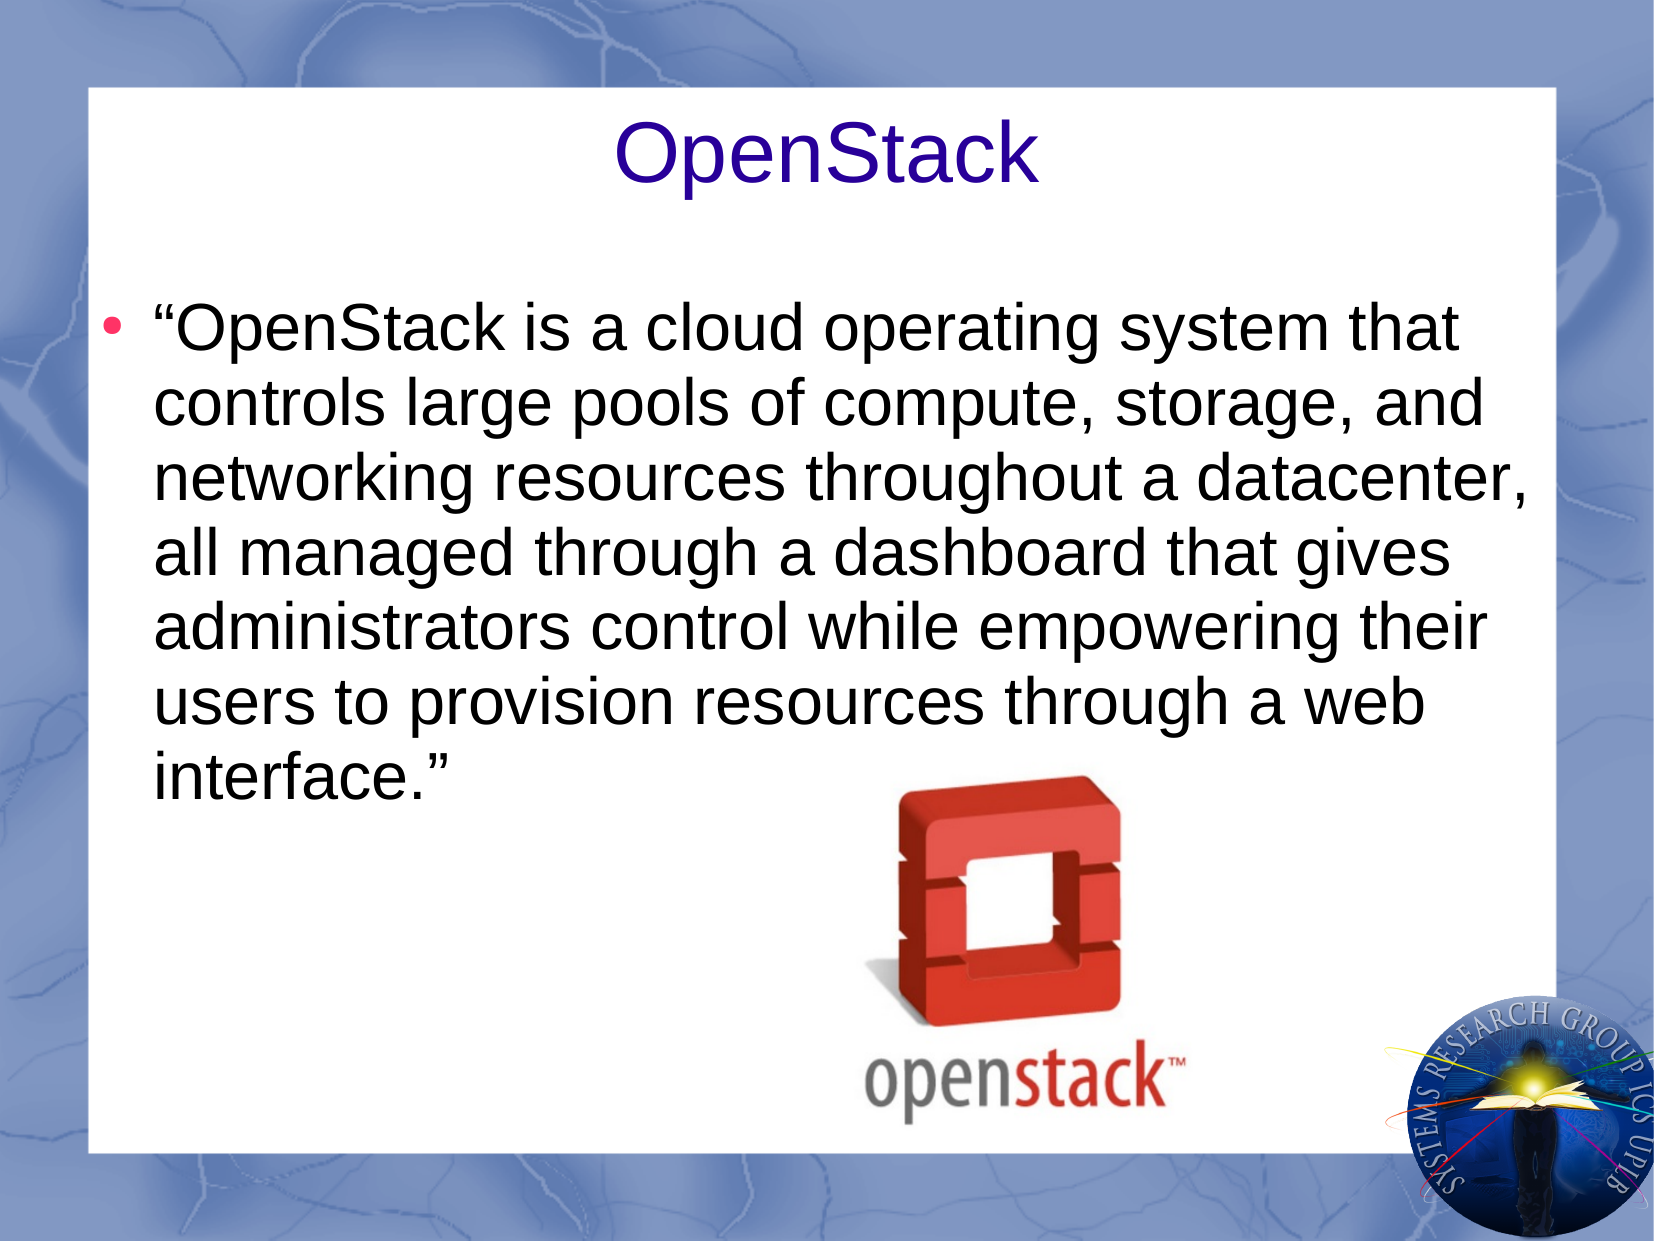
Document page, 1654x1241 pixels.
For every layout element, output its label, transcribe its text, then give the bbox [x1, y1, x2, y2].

picture [0, 0, 1654, 1241]
list “OpenStack is a cloud operating system that controls large pools of compute, storage, and networking resources throughout a datacenter, all managed through a dashboard that gives administrators control while empowering their users to provision resources through a web interface.” [82, 290, 1538, 995]
title OpenStack [82, 49, 1571, 257]
